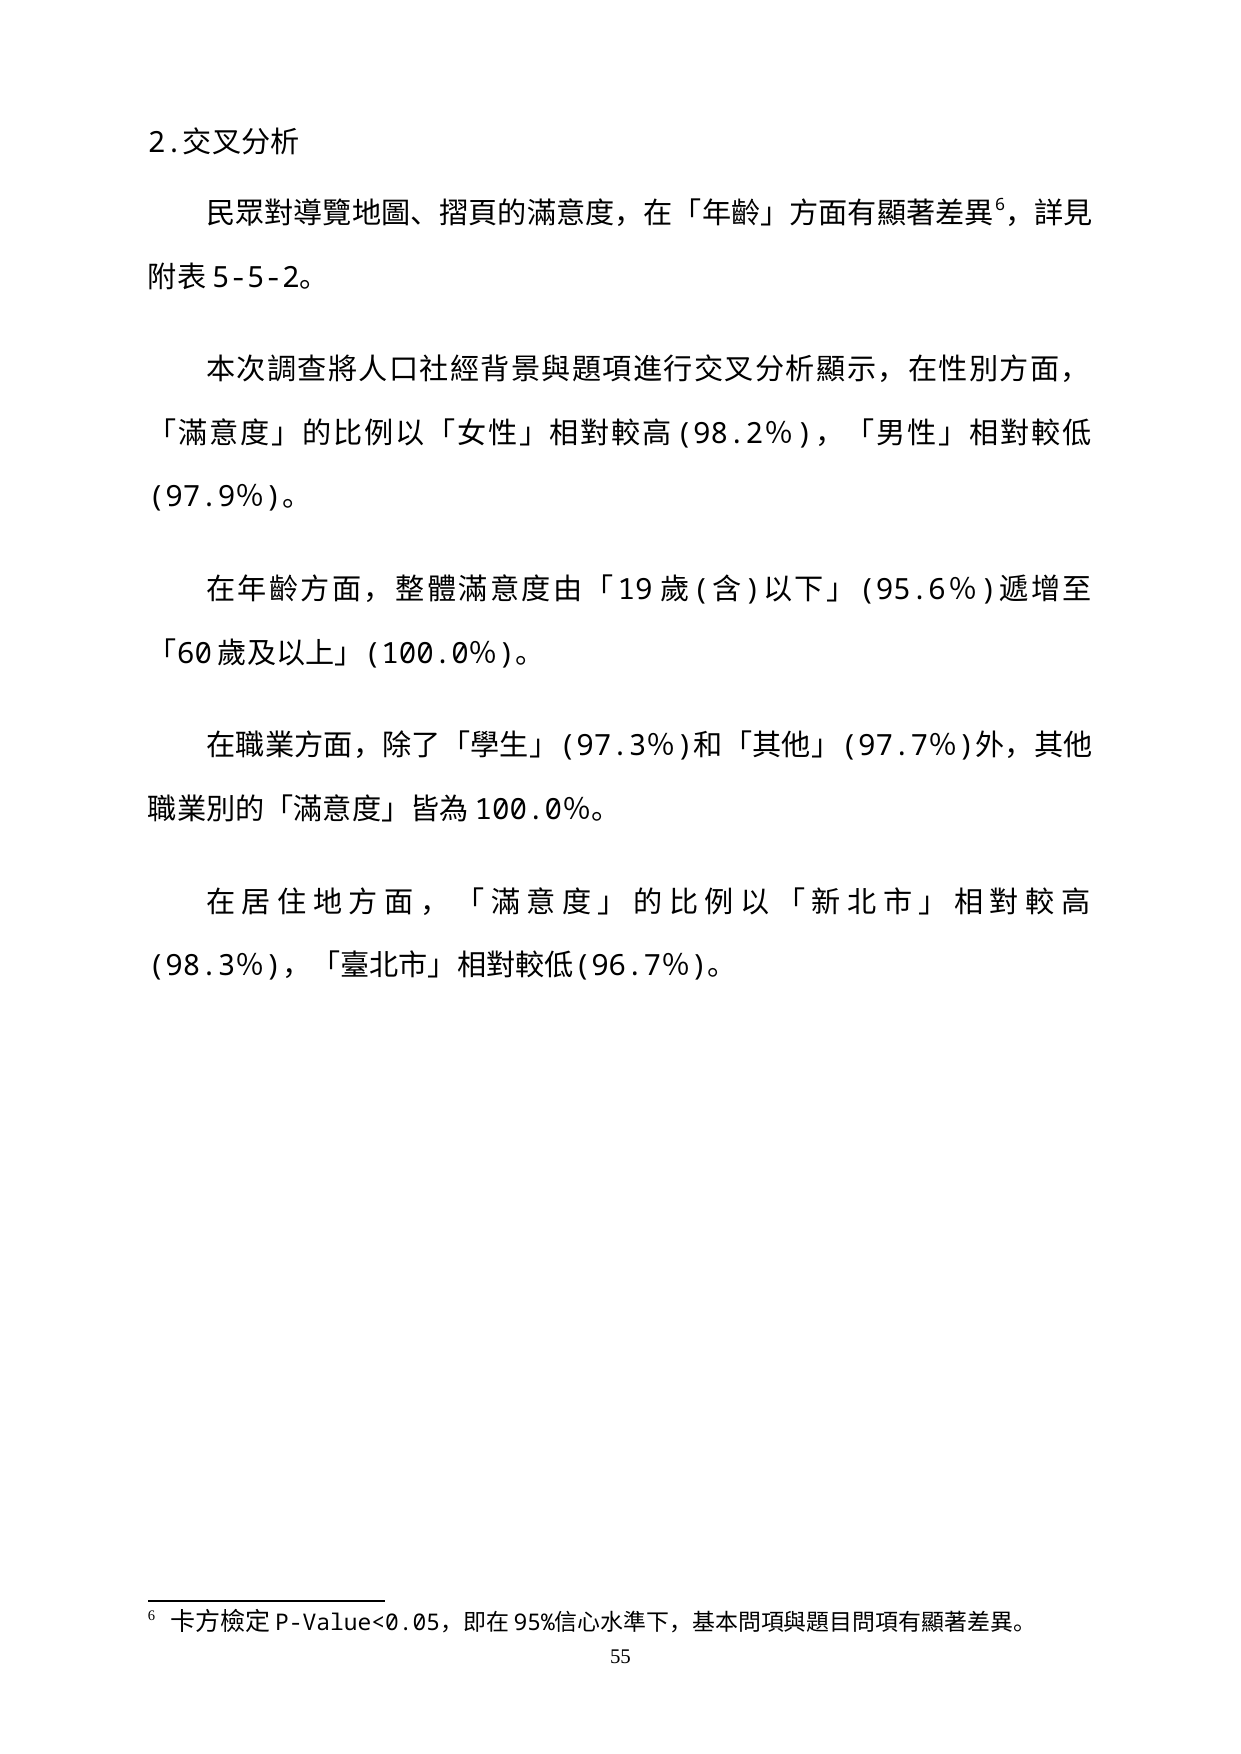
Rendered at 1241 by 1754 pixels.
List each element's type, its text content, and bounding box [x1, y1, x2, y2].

text 在居住地方面，「滿意度」的比例以「新北市」相對較高(98.3％)，「臺北市」相對較低(96.7％)。 [148, 878, 1092, 984]
text 民眾對導覽地圖、摺頁的滿意度，在「年齡」方面有顯著差異，詳見附表5-5-2。 [148, 190, 1092, 296]
text 在職業方面，除了「學生」(97.3％)和「其他」(97.7％)外，其他職業別的「滿意度」皆為100.0％。 [148, 722, 1092, 828]
text 卡方檢定P-Value<0.05，即在95%信心水準下，基本問項與題目問項有顯著差異。 [148, 1607, 1092, 1636]
text 2.交叉分析 [148, 118, 1092, 161]
text 本次調查將人口社經背景與題項進行交叉分析顯示，在性別方面，「滿意度」的比例以「女性」相對較高(98.2％)，「男性」相對較低(97.9％)。 [148, 346, 1092, 515]
text 在年齡方面，整體滿意度由「19歲(含)以下」(95.6％)遞增至「60歲及以上」(100.0％)。 [148, 566, 1092, 672]
